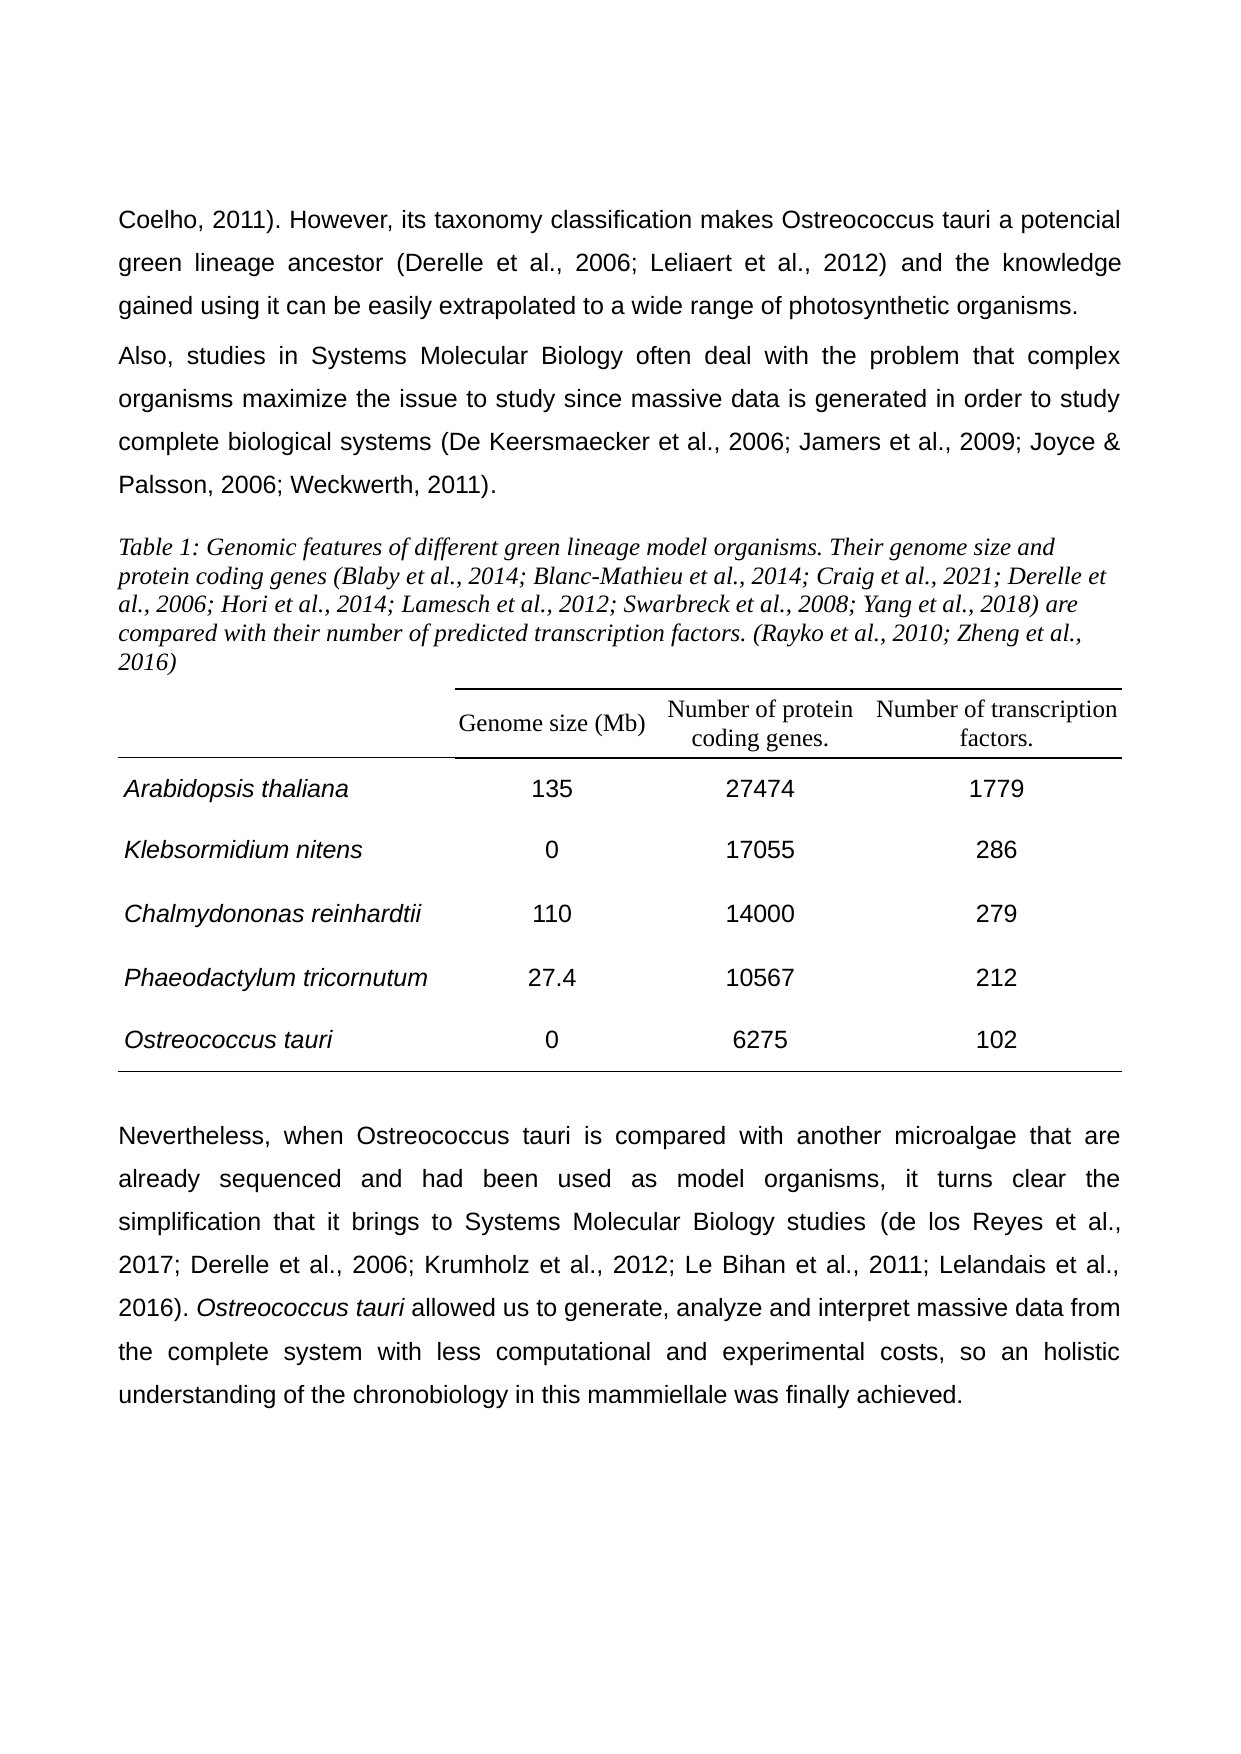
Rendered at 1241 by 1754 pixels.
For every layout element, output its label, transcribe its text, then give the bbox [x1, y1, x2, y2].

table_cell 27.4 [455, 945, 649, 1009]
text Coelho, 2011)⁠. However, its taxonomy classification makes Ostreococcus tauri a potencial green lineage ancestor (Derelle et al., 2006; Leliaert et al., 2012)⁠ and the knowledge gained using it can be easily extrapolated to a wide range of photosynthetic organisms. [118, 205, 1122, 320]
table_header [118, 688, 455, 757]
table_cell 212 [871, 945, 1122, 1009]
table_header Genome size (Mb) [455, 690, 649, 757]
table_cell 0 [455, 818, 649, 881]
table_cell 1779 [871, 759, 1122, 817]
table_cell 17055 [649, 818, 871, 881]
text Nevertheless, when Ostreococcus tauri is compared with another microalgae that are already sequenced and had been used as model organisms, it turns clear the simplification that it brings to Systems Molecular Biology studies (de los Reyes et al., 2017; Derelle et al., 2006; Krumholz et al., 2012; Le Bihan et al., 2011; Lelandais et al., 2016)⁠. Ostreococcus tauri allowed us to generate, analyze and interpret massive data from the complete system with less computational and experimental costs, so an holistic understanding of the chronobiology in this mammiellale was finally achieved. [118, 1121, 1122, 1408]
table_cell 0 [455, 1009, 649, 1071]
table_cell 110 [455, 881, 649, 945]
table_cell Arabidopsis thaliana [118, 758, 455, 817]
table_header Number of protein coding genes. [649, 690, 871, 757]
table_cell 279 [871, 881, 1122, 945]
text Table 1: Genomic features of different green lineage model organisms. Their genome size and protein coding genes (Blaby et al., 2014; Blanc-Mathieu et al., 2014; Craig et al., 2021; Derelle et al., 2006; Hori et al., 2014; Lamesch et al., 2012; Swarbreck et al., 2008; Yang et al., 2018)⁠ are compared with their number of predicted transcription factors. (Rayko et al., 2010; Zheng et al., 2016)⁠ [118, 532, 1122, 676]
table_cell 10567 [649, 945, 871, 1009]
table_cell Ostreococcus tauri [118, 1009, 455, 1071]
table_cell 102 [871, 1009, 1122, 1071]
table_cell Klebsormidium nitens [118, 818, 455, 881]
table_cell 135 [455, 759, 649, 817]
text Also, studies in Systems Molecular Biology often deal with the problem that complex organisms maximize the issue to study since massive data is generated in order to study complete biological systems (De Keersmaecker et al., 2006; Jamers et al., 2009; Joyce & Palsson, 2006; Weckwerth, 2011)⁠. [118, 341, 1122, 499]
table_cell 27474 [649, 759, 871, 817]
table_header Number of transcription factors. [871, 690, 1122, 757]
table_cell Phaeodactylum tricornutum [118, 945, 455, 1009]
table_cell 6275 [649, 1009, 871, 1071]
table_cell 14000 [649, 881, 871, 945]
table_cell 286 [871, 818, 1122, 881]
table_cell Chalmydononas reinhardtii [118, 881, 455, 945]
